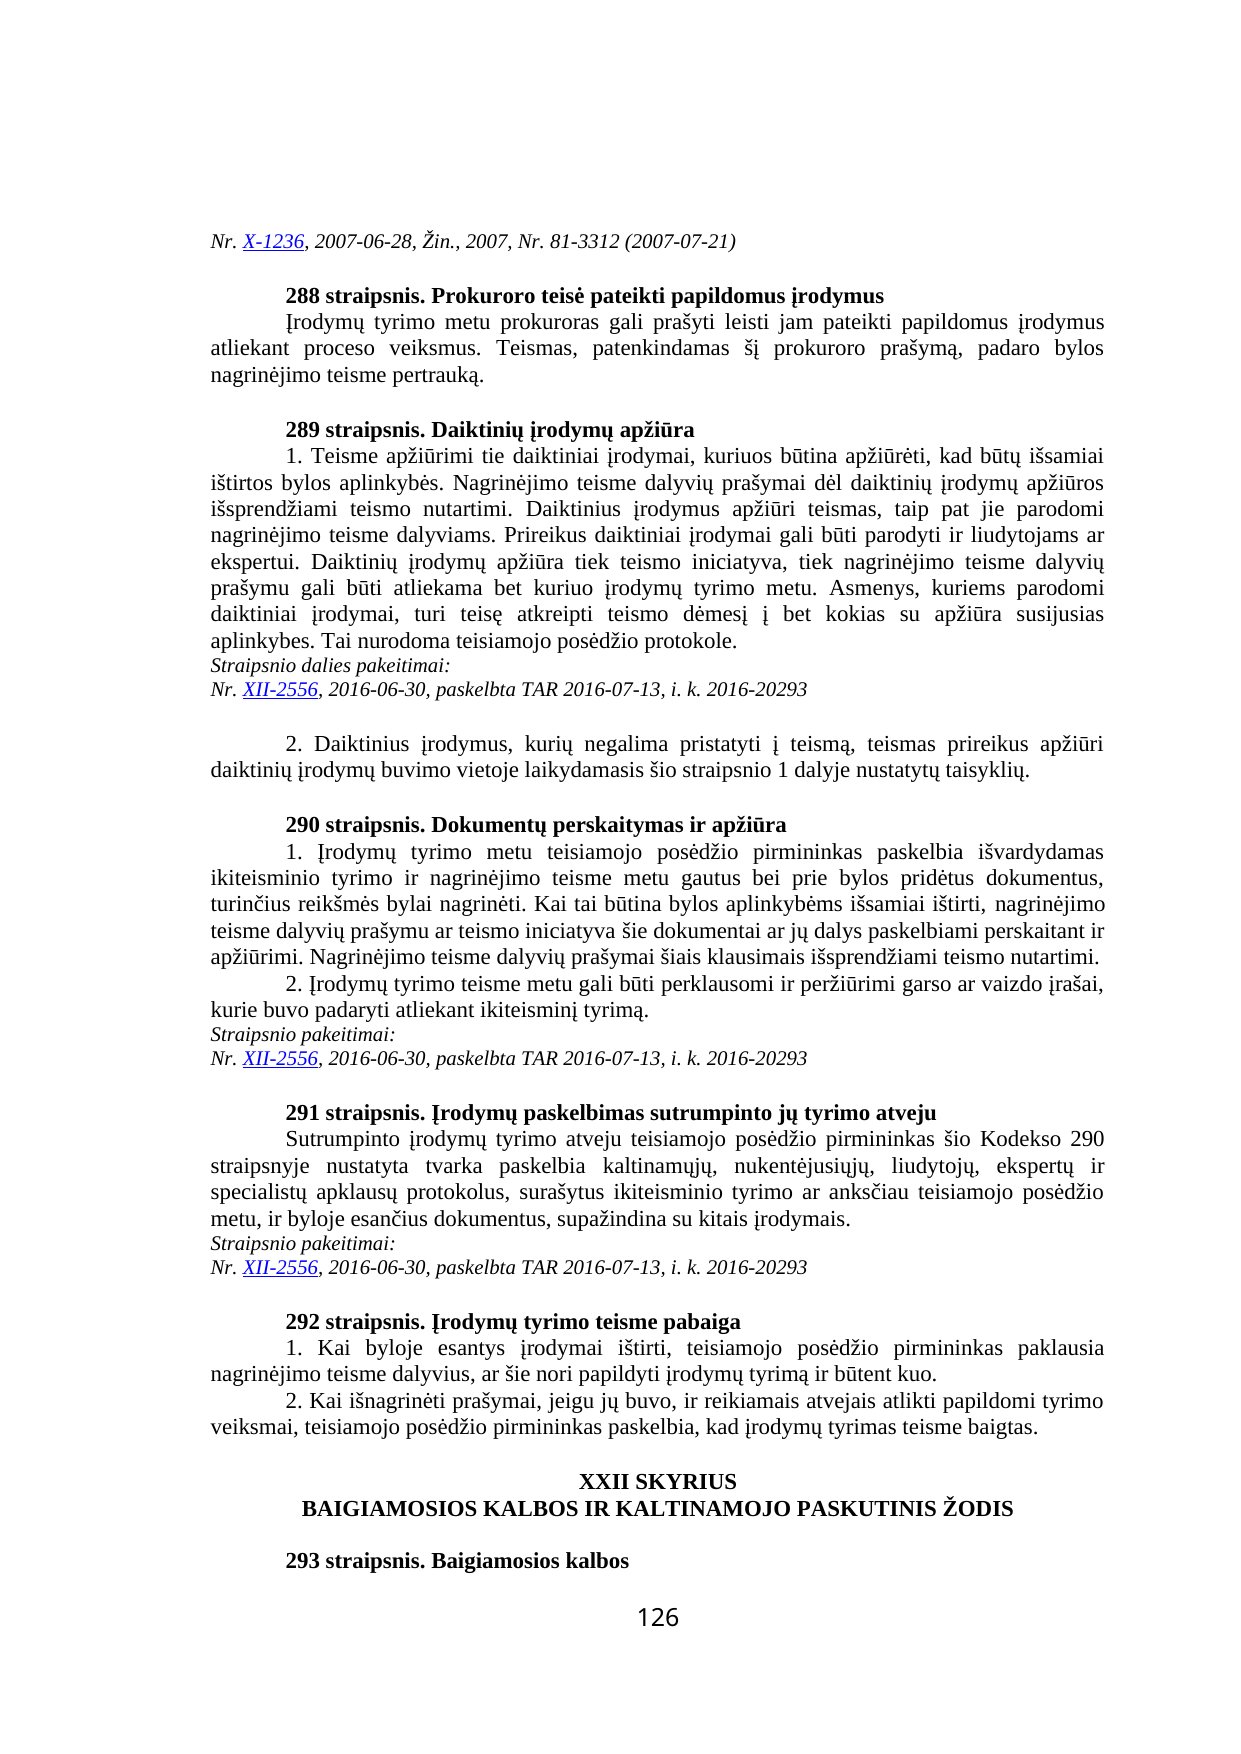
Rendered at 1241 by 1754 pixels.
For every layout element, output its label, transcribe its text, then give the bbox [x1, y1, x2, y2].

text Straipsnio dalies pakeitimai: [210, 653, 1105, 677]
text 291 straipsnis. Įrodymų paskelbimas sutrumpinto jų tyrimo atveju [210, 1099, 1105, 1126]
text Sutrumpinto įrodymų tyrimo atveju teisiamojo posėdžio pirmininkas šio Kodekso 290 straipsnyje nustatyta tvarka paskelbia kaltinamųjų, nukentėjusiųjų, liudytojų, ekspertų ir specialistų apklausų protokolus, surašytus ikiteisminio tyrimo ar anksčiau teisiamojo posėdžio metu, ir byloje esančius dokumentus, supažindina su kitais įrodymais. [210, 1126, 1105, 1231]
text Straipsnio pakeitimai: [210, 1231, 1105, 1255]
text 288 straipsnis. Prokuroro teisė pateikti papildomus įrodymus [210, 282, 1105, 308]
text 292 straipsnis. Įrodymų tyrimo teisme pabaiga [210, 1308, 1105, 1334]
text 2. Įrodymų tyrimo teisme metu gali būti perklausomi ir peržiūrimi garso ar vaizdo įrašai, kurie buvo padaryti atliekant ikiteisminį tyrimą. [210, 969, 1105, 1022]
text 1. Kai byloje esantys įrodymai ištirti, teisiamojo posėdžio pirmininkas paklausia nagrinėjimo teisme dalyvius, ar šie nori papildyti įrodymų tyrimą ir būtent kuo. [210, 1334, 1105, 1387]
text BAIGIAMOSIOS KALBOS ir kaltinamojo paskutinis žodis [210, 1495, 1105, 1521]
text 1. Teisme apžiūrimi tie daiktiniai įrodymai, kuriuos būtina apžiūrėti, kad būtų išsamiai ištirtos bylos aplinkybės. Nagrinėjimo teisme dalyvių prašymai dėl daiktinių įrodymų apžiūros išsprendžiami teismo nutartimi. Daiktinius įrodymus apžiūri teismas, taip pat jie parodomi nagrinėjimo teisme dalyviams. Prireikus daiktiniai įrodymai gali būti parodyti ir liudytojams ar ekspertui. Daiktinių įrodymų apžiūra tiek teismo iniciatyva, tiek nagrinėjimo teisme dalyvių prašymu gali būti atliekama bet kuriuo įrodymų tyrimo metu. Asmenys, kuriems parodomi daiktiniai įrodymai, turi teisę atkreipti teismo dėmesį į bet kokias su apžiūra susijusias aplinkybes. Tai nurodoma teisiamojo posėdžio protokole. [210, 442, 1105, 653]
text 293 straipsnis. Baigiamosios kalbos [210, 1547, 1105, 1574]
text Nr. XII-2556, 2016-06-30, paskelbta TAR 2016-07-13, i. k. 2016-20293 [210, 1046, 1105, 1070]
text 2. Kai išnagrinėti prašymai, jeigu jų buvo, ir reikiamais atvejais atlikti papildomi tyrimo veiksmai, teisiamojo posėdžio pirmininkas paskelbia, kad įrodymų tyrimas teisme baigtas. [210, 1387, 1105, 1439]
text Nr. XII-2556, 2016-06-30, paskelbta TAR 2016-07-13, i. k. 2016-20293 [210, 1255, 1105, 1279]
text Nr. X-1236, 2007-06-28, Žin., 2007, Nr. 81-3312 (2007-07-21) [210, 229, 1105, 253]
text Straipsnio pakeitimai: [210, 1022, 1105, 1046]
text 290 straipsnis. Dokumentų perskaitymas ir apžiūra [210, 811, 1105, 838]
text 2. Daiktinius įrodymus, kurių negalima pristatyti į teismą, teismas prireikus apžiūri daiktinių įrodymų buvimo vietoje laikydamasis šio straipsnio 1 dalyje nustatytų taisyklių. [210, 730, 1105, 783]
text Įrodymų tyrimo metu prokuroras gali prašyti leisti jam pateikti papildomus įrodymus atliekant proceso veiksmus. Teismas, patenkindamas šį prokuroro prašymą, padaro bylos nagrinėjimo teisme pertrauką. [210, 308, 1105, 387]
text 1. Įrodymų tyrimo metu teisiamojo posėdžio pirmininkas paskelbia išvardydamas ikiteisminio tyrimo ir nagrinėjimo teisme metu gautus bei prie bylos pridėtus dokumentus, turinčius reikšmės bylai nagrinėti. Kai tai būtina bylos aplinkybėms išsamiai ištirti, nagrinėjimo teisme dalyvių prašymu ar teismo iniciatyva šie dokumentai ar jų dalys paskelbiami perskaitant ir apžiūrimi. Nagrinėjimo teisme dalyvių prašymai šiais klausimais išsprendžiami teismo nutartimi. [210, 838, 1105, 969]
text Nr. XII-2556, 2016-06-30, paskelbta TAR 2016-07-13, i. k. 2016-20293 [210, 677, 1105, 701]
text 289 straipsnis. Daiktinių įrodymų apžiūra [210, 416, 1105, 442]
subtitle XXII skyrius [210, 1468, 1105, 1495]
